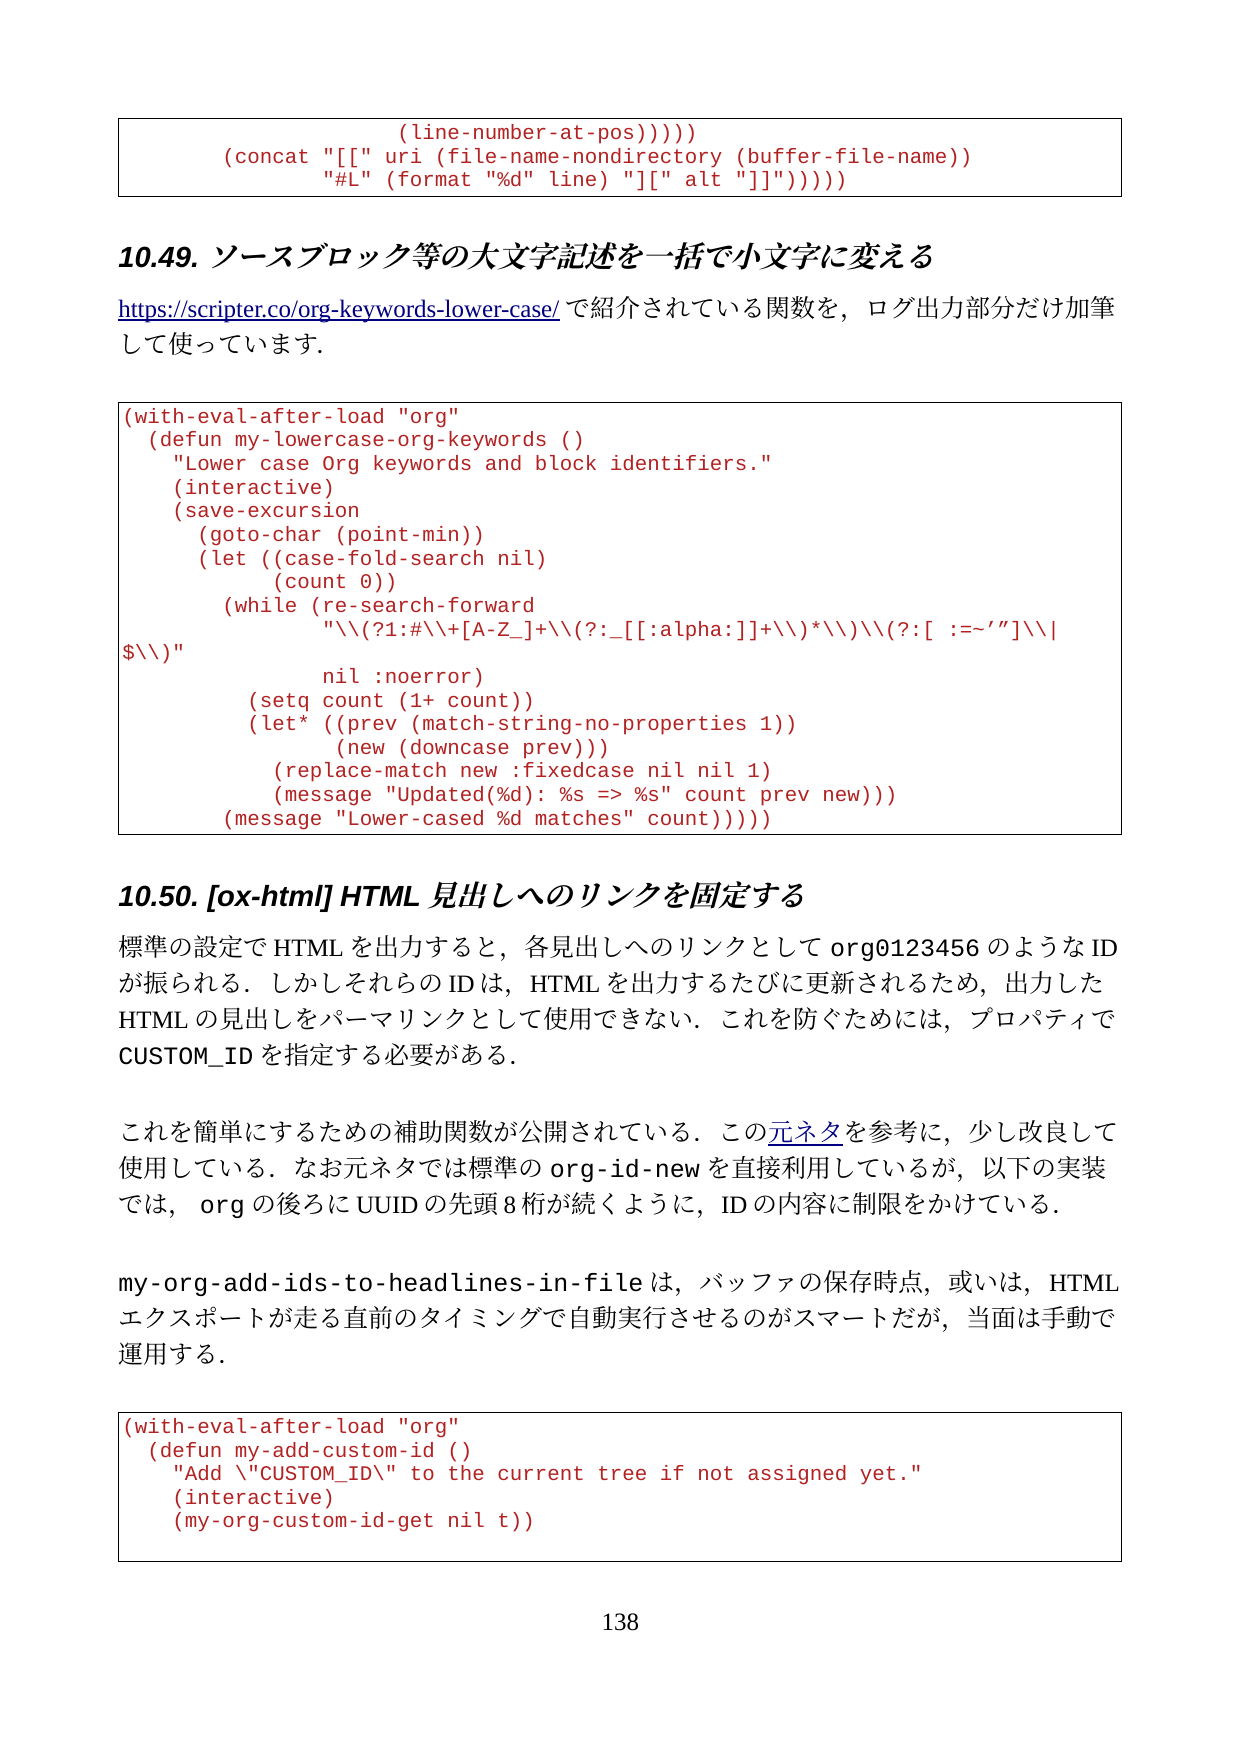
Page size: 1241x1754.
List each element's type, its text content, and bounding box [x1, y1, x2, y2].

text (message "Updated(%d): %s => %s" count prev new))) [119, 780, 1121, 804]
text (line-number-at-pos))))) [119, 119, 1121, 142]
text (new (downcase prev))) [119, 733, 1121, 757]
text "Lower case Org keywords and block identifiers." [119, 449, 1121, 473]
text (setq count (1+ count)) [119, 686, 1121, 709]
text "#L" (format "%d" line) "][" alt "]]"))))) [119, 165, 1121, 196]
text nil :noerror) [119, 662, 1121, 686]
text 標準の設定でHTMLを出力すると，各見出しへのリンクとして org0123456 のようなIDが振られる．しかしそれらのIDは，HTMLを出力するたびに更新されるため，出力したHTMLの見出しをパーマリンクとして使用できない．これを防ぐためには，プロパティで CUSTOM_ID を指定する必要がある． [118, 927, 1122, 1100]
text (goto-char (point-min)) [119, 520, 1121, 544]
text (interactive) [119, 473, 1121, 496]
text (interactive) [119, 1483, 1121, 1507]
text これを簡単にするための補助関数が公開されている．この元ネタを参考に，少し改良して使用している．なお元ネタでは標準の org-id-new を直接利用しているが，以下の実装では， org の後ろにUUIDの先頭8桁が続くように，IDの内容に制限をかけている． [118, 1113, 1122, 1250]
text (my-org-custom-id-get nil t)) [119, 1507, 1121, 1530]
text https://scripter.co/org-keywords-lower-case/ で紹介されている関数を，ログ出力部分だけ加筆して使っています． [118, 289, 1122, 389]
text (count 0)) [119, 567, 1121, 591]
text "\\(?1:#\\+[A-Z_]+\\(?:_[[:alpha:]]+\\)*\\)\\(?:[ :=~’”]\\|$\\)" [119, 615, 1121, 662]
text "Add \"CUSTOM_ID\" to the current tree if not assigned yet." [119, 1459, 1121, 1483]
text (let* ((prev (match-string-no-properties 1)) [119, 709, 1121, 733]
text (concat "[[" uri (file-name-nondirectory (buffer-file-name)) [119, 142, 1121, 165]
text (defun my-add-custom-id () [119, 1436, 1121, 1459]
text (with-eval-after-load "org" [119, 1413, 1121, 1436]
text (let ((case-fold-search nil) [119, 544, 1121, 567]
text (while (re-search-forward [119, 591, 1121, 615]
subtitle ソースブロック等の大文字記述を一括で小文字に変える [118, 234, 1122, 276]
text (defun my-lowercase-org-keywords () [119, 426, 1121, 449]
text (message "Lower-cased %d matches" count))))) [119, 804, 1121, 834]
text (save-excursion [119, 496, 1121, 520]
subtitle [ox-html] HTML見出しへのリンクを固定する [118, 873, 1122, 915]
text (replace-match new :fixedcase nil nil 1) [119, 757, 1121, 780]
text (with-eval-after-load "org" [119, 403, 1121, 426]
text my-org-add-ids-to-headlines-in-file は，バッファの保存時点，或いは，HTMLエクスポートが走る直前のタイミングで自動実行させるのがスマートだが，当面は手動で運用する． [118, 1263, 1122, 1399]
